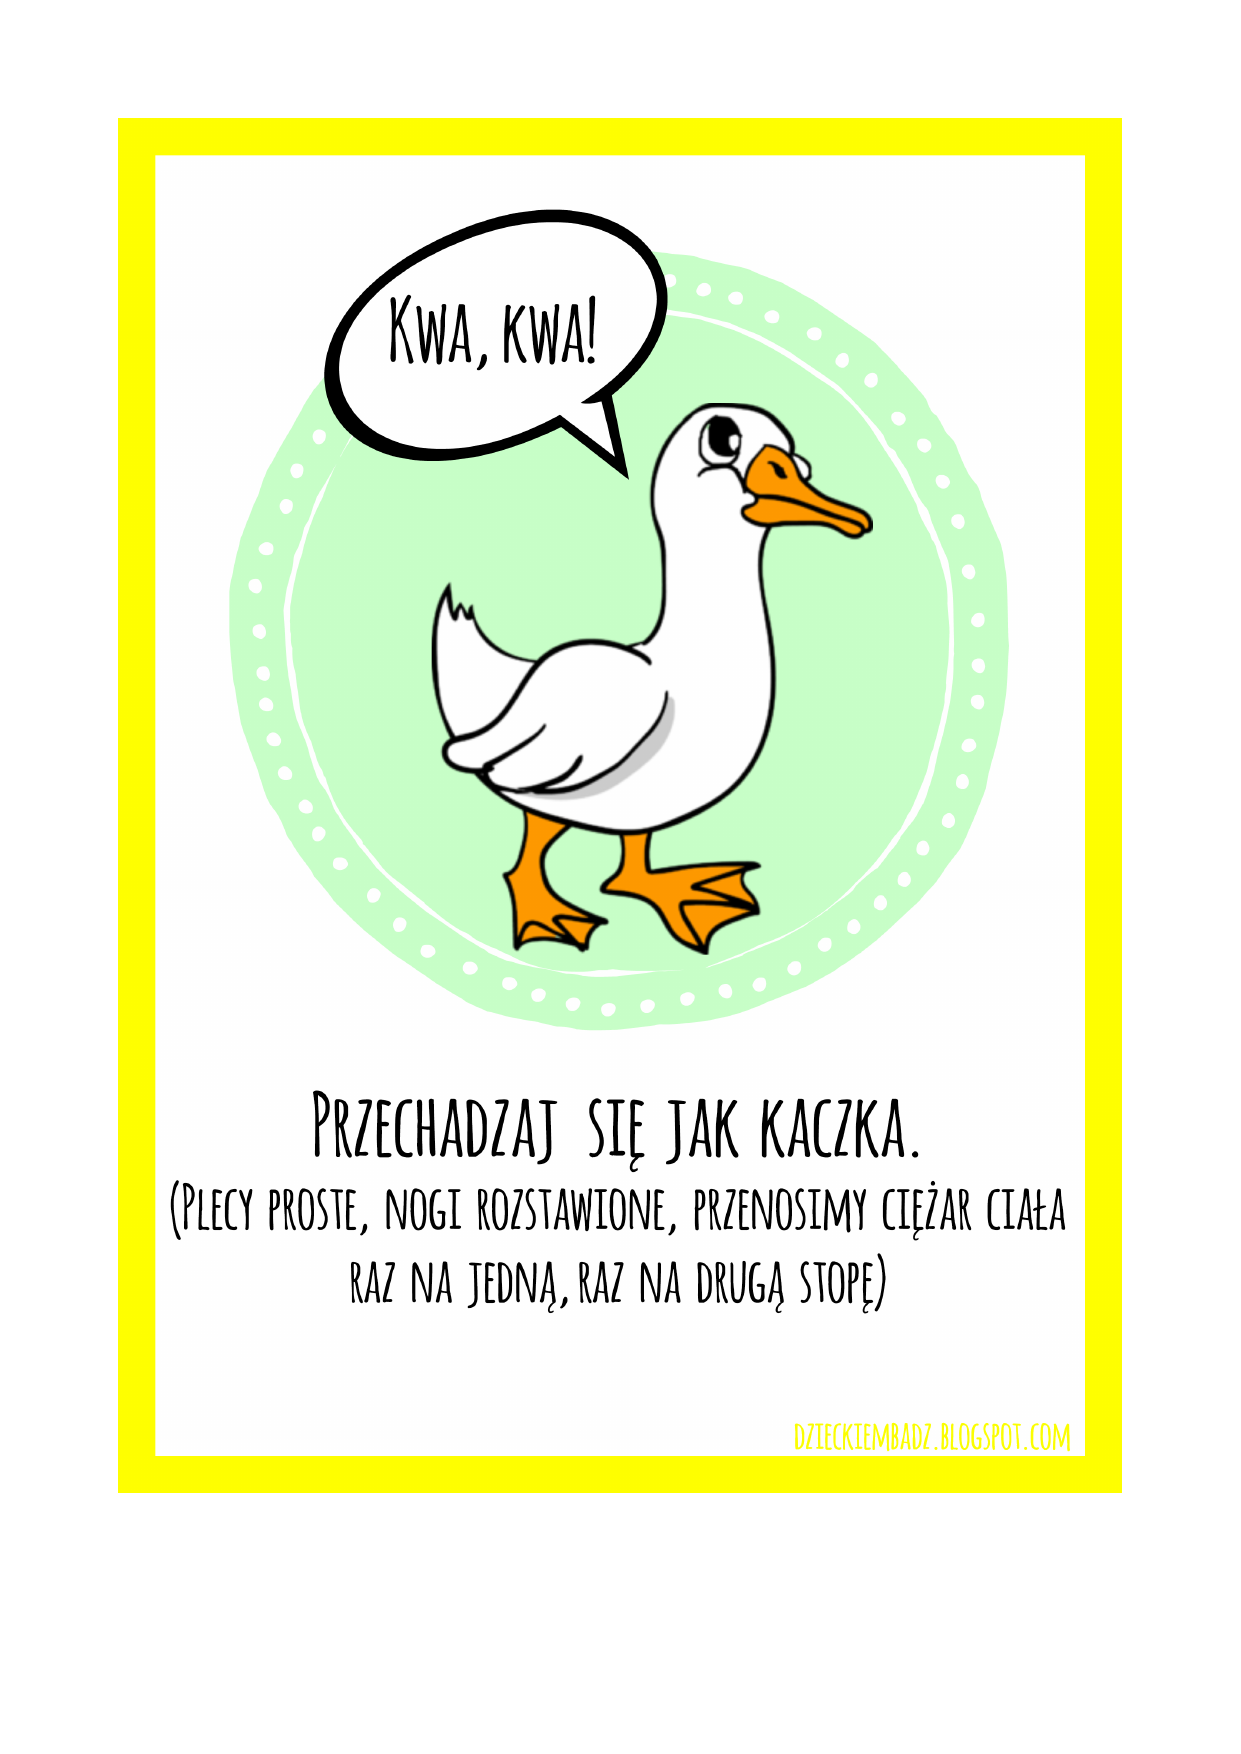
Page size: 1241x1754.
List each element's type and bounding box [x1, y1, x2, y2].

picture [118, 118, 1122, 1493]
